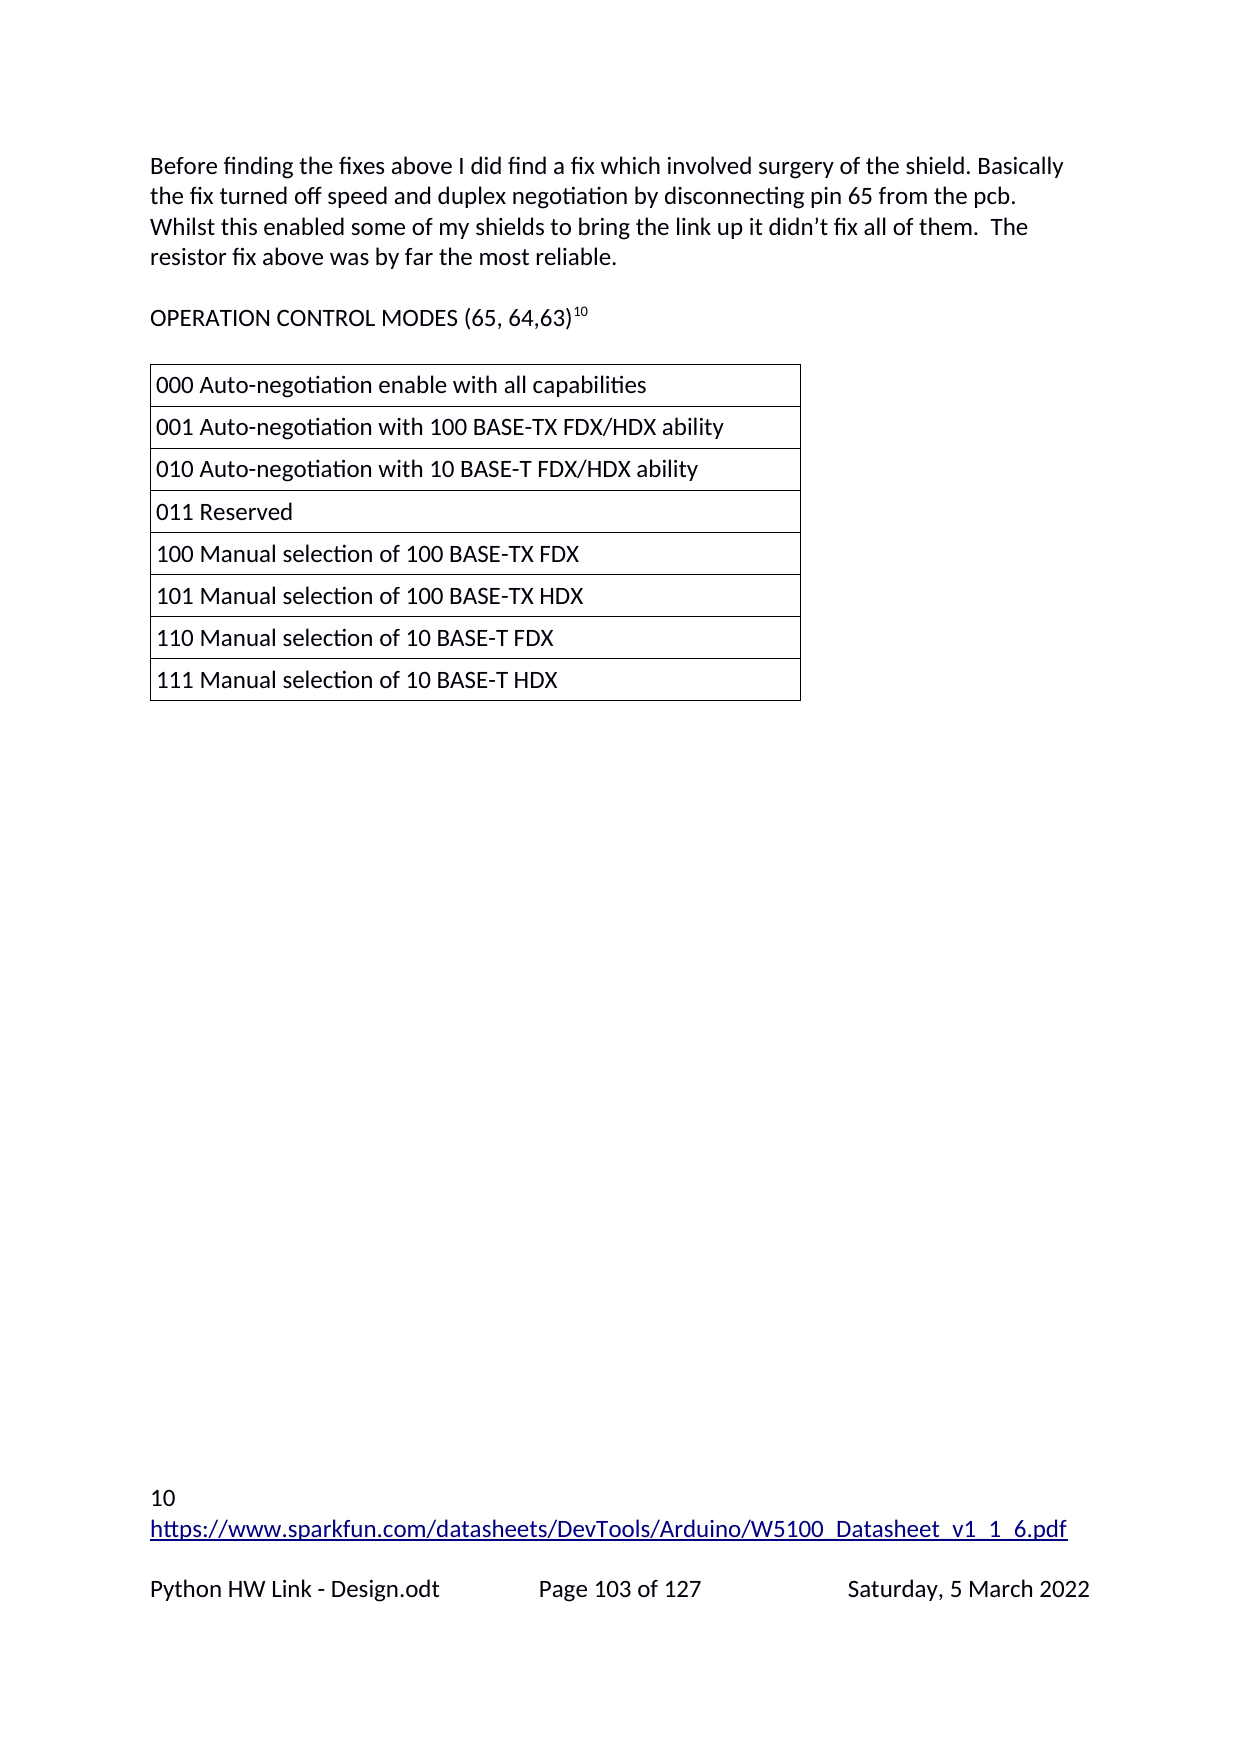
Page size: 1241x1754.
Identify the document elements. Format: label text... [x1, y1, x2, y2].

table_cell 001 Auto-negotiation with 100 BASE-TX FDX/HDX ability [151, 407, 800, 448]
text Before finding the fixes above I did find a fix which involved surgery of the shield. Basically the fix turned off speed and duplex negotiation by disconnecting pin 65 from the pcb. Whilst this enabled some of my shields to bring the link up it didn’t fix all of them. The resistor fix above was by far the most reliable. [150, 150, 1090, 272]
table_header 000 Auto-negotiation enable with all capabilities [151, 365, 800, 406]
table_cell 010 Auto-negotiation with 10 BASE-T FDX/HDX ability [151, 449, 800, 490]
table_cell 011 Reserved [151, 491, 800, 532]
table_cell 110 Manual selection of 10 BASE-T FDX [151, 617, 800, 658]
table_cell 111 Manual selection of 10 BASE-T HDX [151, 659, 800, 700]
text https://www.sparkfun.com/datasheets/DevTools/Arduino/W5100_Datasheet_v1_1_6.pdf [150, 1482, 1090, 1543]
table_cell 101 Manual selection of 100 BASE-TX HDX [151, 575, 800, 616]
table_cell 100 Manual selection of 100 BASE-TX FDX [151, 533, 800, 574]
text OPERATION CONTROL MODES (65, 64,63) [150, 303, 1090, 333]
